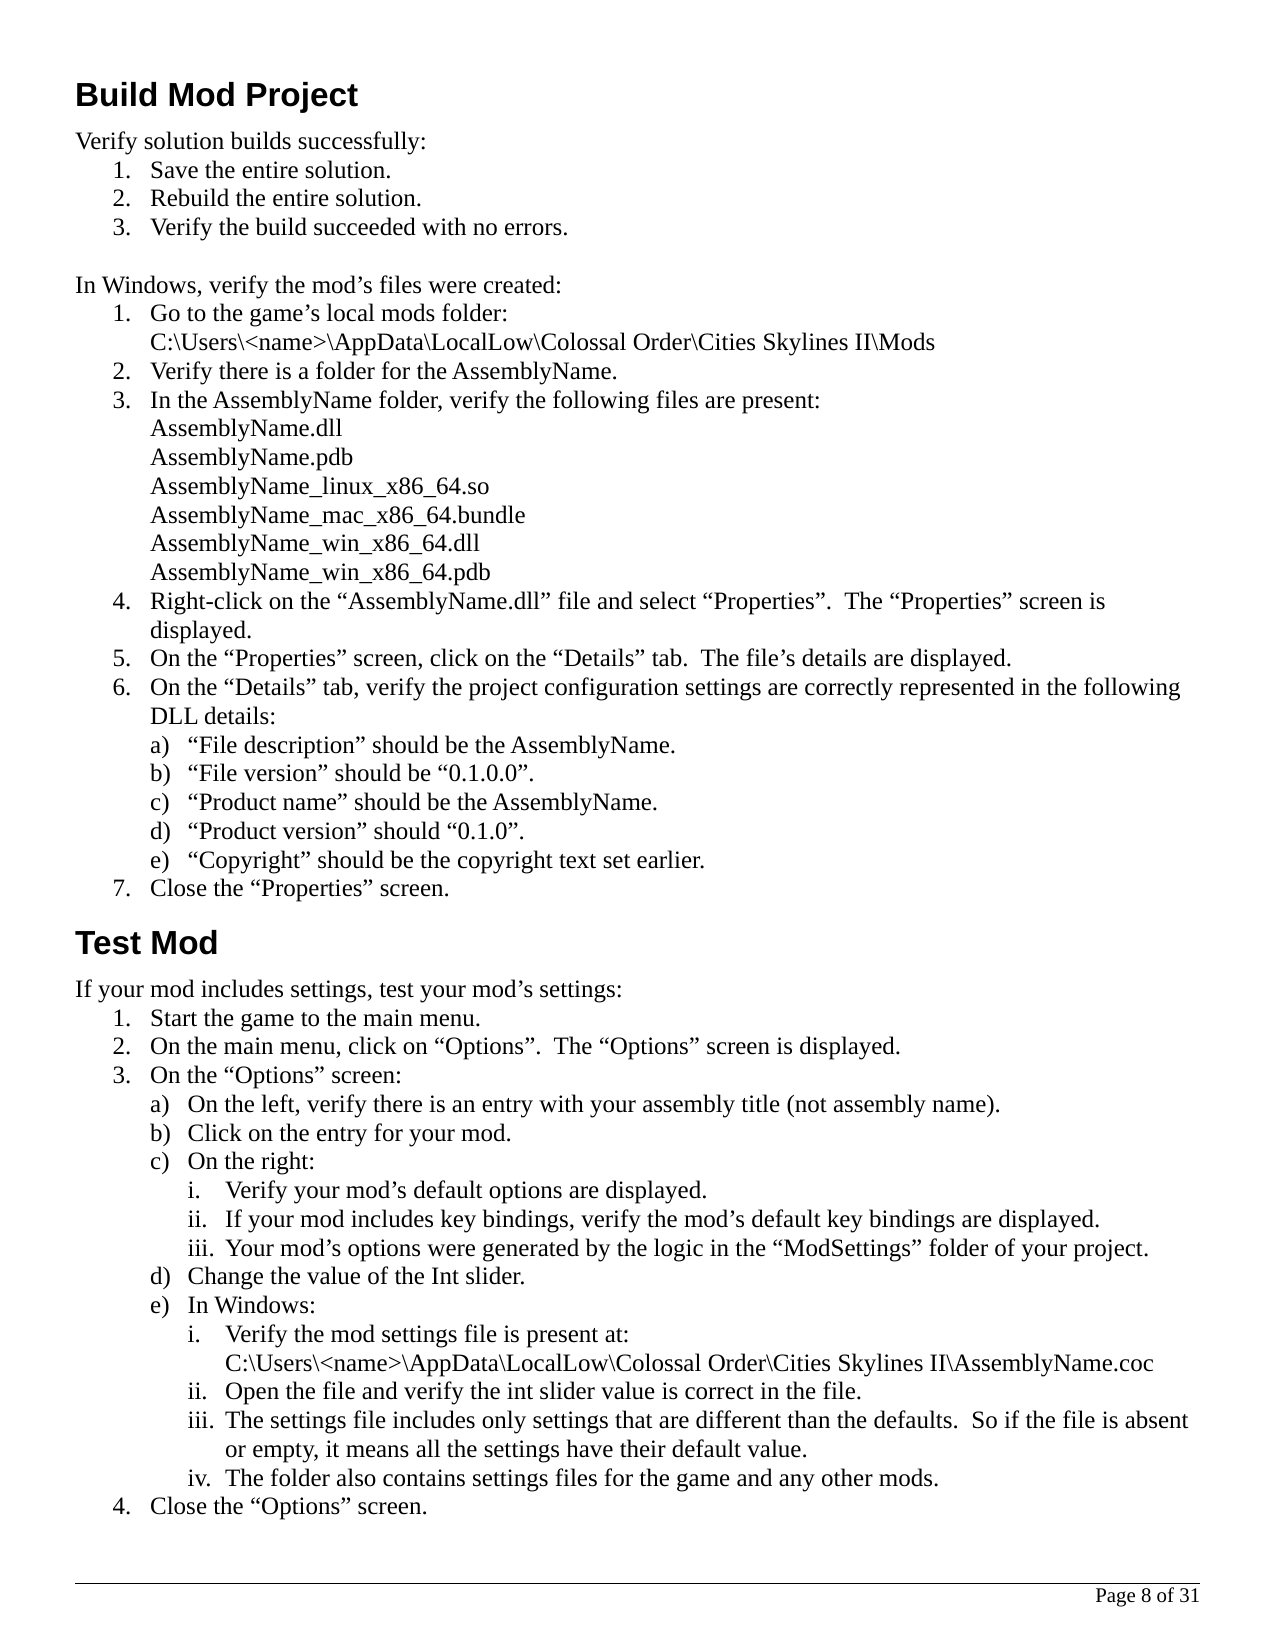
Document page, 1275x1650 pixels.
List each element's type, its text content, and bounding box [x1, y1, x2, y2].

subtitle Test Mod [75, 923, 1200, 961]
list On the right: [150, 1146, 1200, 1175]
list Save the entire solution. [112, 155, 1200, 183]
list “Copyright” should be the copyright text set earlier. [150, 845, 1200, 873]
list On the main menu, click on “Options”. The “Options” screen is displayed. [112, 1031, 1200, 1060]
list Your mod’s options were generated by the logic in the “ModSettings” folder of your project. [187, 1233, 1200, 1261]
list “File version” should be “0.1.0.0”. [150, 758, 1200, 787]
list Verify there is a folder for the AssemblyName. [112, 356, 1200, 385]
list “Product version” should “0.1.0”. [150, 816, 1200, 845]
list In the AssemblyName folder, verify the following files are present: AssemblyName.dll AssemblyName.pdb AssemblyName_linux_x86_64.so AssemblyName_mac_x86_64.bundle AssemblyName_win_x86_64.dll AssemblyName_win_x86_64.pdb [112, 385, 1200, 586]
list Verify the build succeeded with no errors. [112, 212, 1200, 241]
list Verify the mod settings file is present at: C:\Users\<name>\AppData\LocalLow\Colossal Order\Cities Skylines II\AssemblyName.coc [187, 1319, 1200, 1376]
list “Product name” should be the AssemblyName. [150, 787, 1200, 816]
list If your mod includes key bindings, verify the mod’s default key bindings are displayed. [187, 1204, 1200, 1233]
list Close the “Options” screen. [112, 1491, 1200, 1520]
text If your mod includes settings, test your mod’s settings: [75, 974, 1200, 1003]
list Verify your mod’s default options are displayed. [187, 1175, 1200, 1204]
text In Windows, verify the mod’s files were created: [75, 270, 1200, 298]
list Close the “Properties” screen. [112, 873, 1200, 902]
list The folder also contains settings files for the game and any other mods. [187, 1463, 1200, 1491]
list On the “Properties” screen, click on the “Details” tab. The file’s details are displayed. [112, 643, 1200, 672]
list Start the game to the main menu. [112, 1003, 1200, 1031]
list On the left, verify there is an entry with your assembly title (not assembly name). [150, 1089, 1200, 1118]
list Go to the game’s local mods folder: C:\Users\<name>\AppData\LocalLow\Colossal Order\Cities Skylines II\Mods [112, 298, 1200, 356]
list The settings file includes only settings that are different than the defaults. So if the file is absent or empty, it means all the settings have their default value. [187, 1405, 1200, 1463]
list Click on the entry for your mod. [150, 1118, 1200, 1146]
list In Windows: [150, 1290, 1200, 1319]
text Verify solution builds successfully: [75, 126, 1200, 155]
list Rebuild the entire solution. [112, 183, 1200, 212]
list On the “Details” tab, verify the project configuration settings are correctly represented in the following DLL details: [112, 672, 1200, 730]
list Open the file and verify the int slider value is correct in the file. [187, 1376, 1200, 1405]
list Change the value of the Int slider. [150, 1261, 1200, 1290]
list Right-click on the “AssemblyName.dll” file and select “Properties”. The “Properties” screen is displayed. [112, 586, 1200, 643]
list “File description” should be the AssemblyName. [150, 730, 1200, 758]
list On the “Options” screen: [112, 1060, 1200, 1089]
subtitle Build Mod Project [75, 75, 1200, 113]
